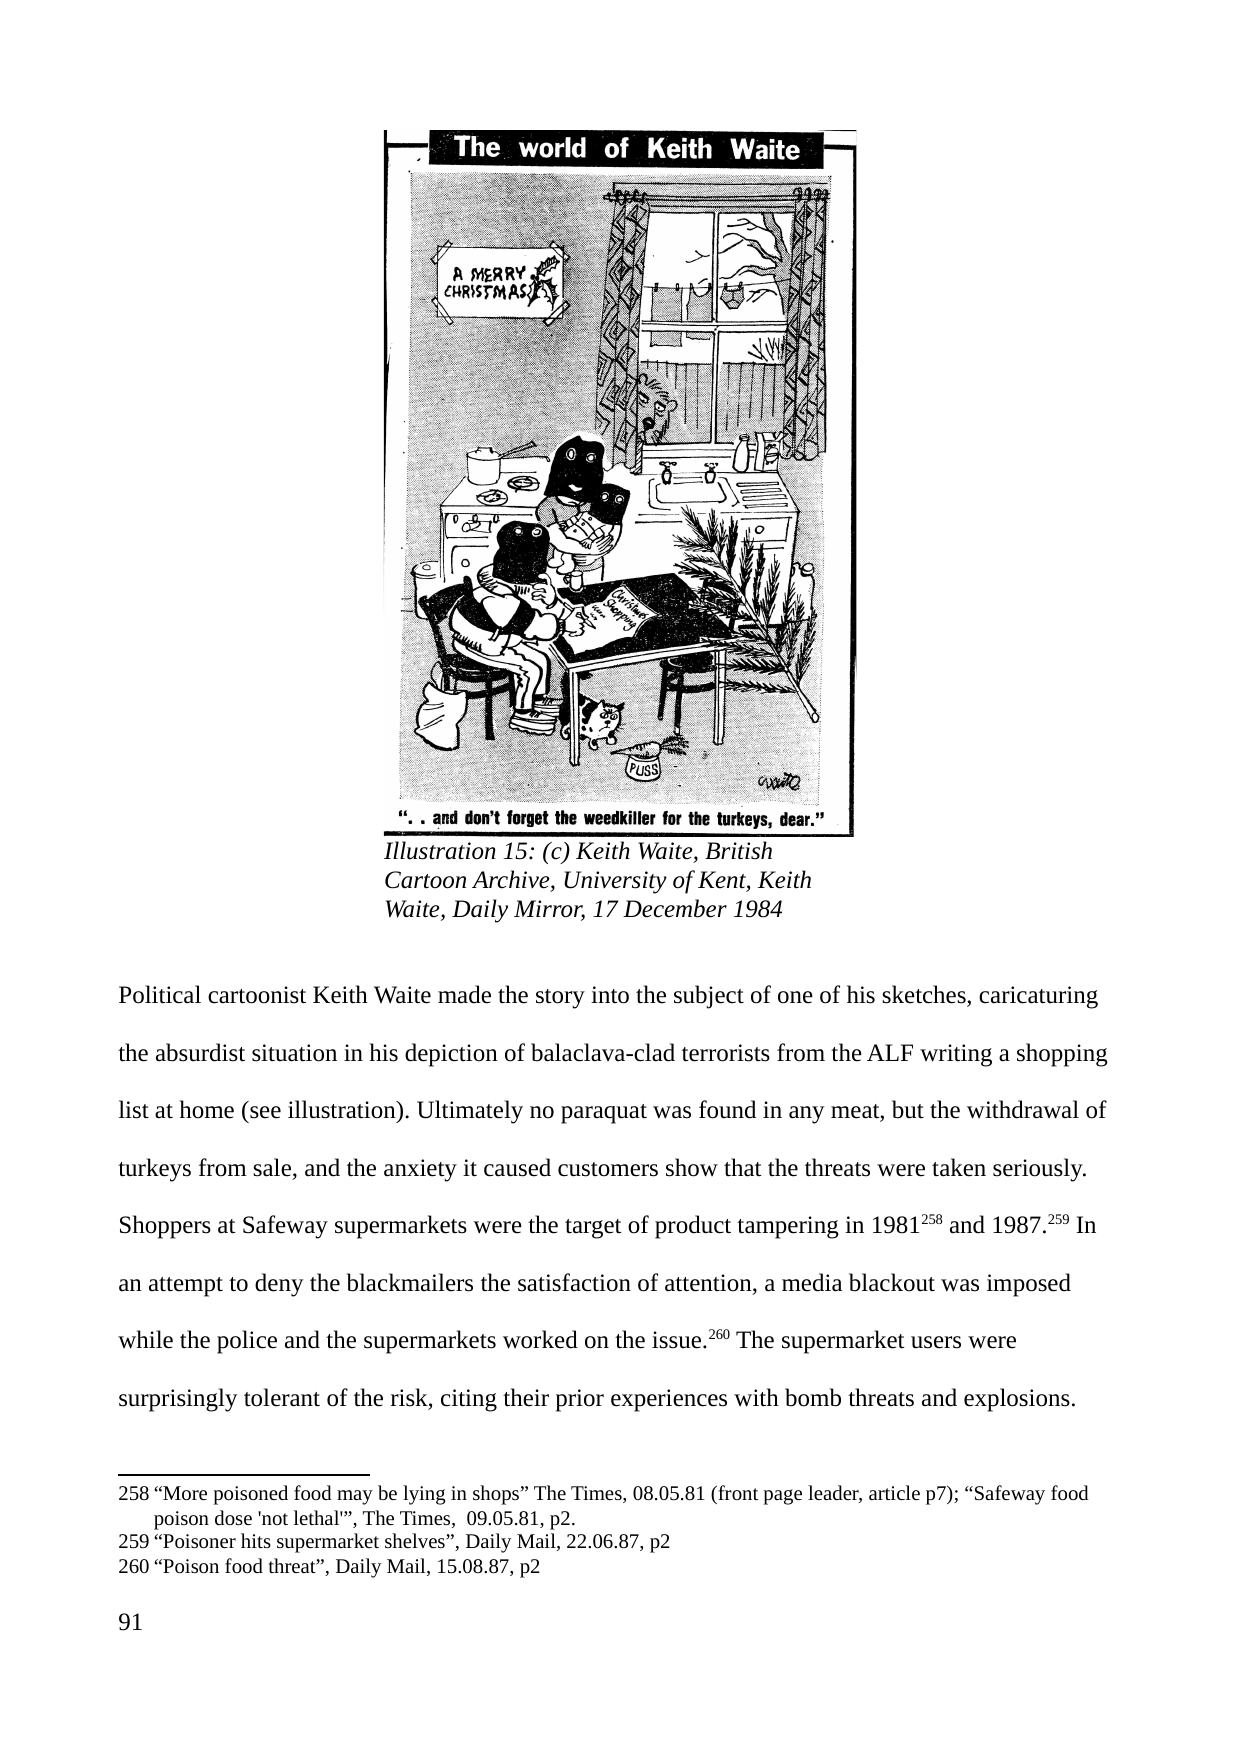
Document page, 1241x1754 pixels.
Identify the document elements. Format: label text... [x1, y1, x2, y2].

text “More poisoned food may be lying in shops” The Times, 08.05.81 (front page leader, article p7); “Safeway food poison dose 'not lethal'”, The Times, 09.05.81, p2. [118, 1481, 1122, 1529]
text “Poisoner hits supermarket shelves”, Daily Mail, 22.06.87, p2 [118, 1529, 1122, 1553]
picture [383, 130, 857, 837]
text “Poison food threat”, Daily Mail, 15.08.87, p2 [118, 1553, 1122, 1578]
text Illustration 15: (c) Keith Waite, British Cartoon Archive, University of Kent, Keith Waite, Daily Mirror, 17 December 1984 [384, 837, 856, 923]
text Political cartoonist Keith Waite made the story into the subject of one of his sketches, caricaturing the absurdist situation in his depiction of balaclava-clad terrorists from the ALF writing a shopping list at home (see illustration). Ultimately no paraquat was found in any meat, but the withdrawal of turkeys from sale, and the anxiety it caused customers show that the threats were taken seriously. Shoppers at Safeway supermarkets were the target of product tampering in 1981 and 1987. In an attempt to deny the blackmailers the satisfaction of attention, a media blackout was imposed while the police and the supermarkets worked on the issue. The supermarket users were surprisingly tolerant of the risk, citing their prior experiences with bomb threats and explosions. [118, 981, 1122, 1412]
